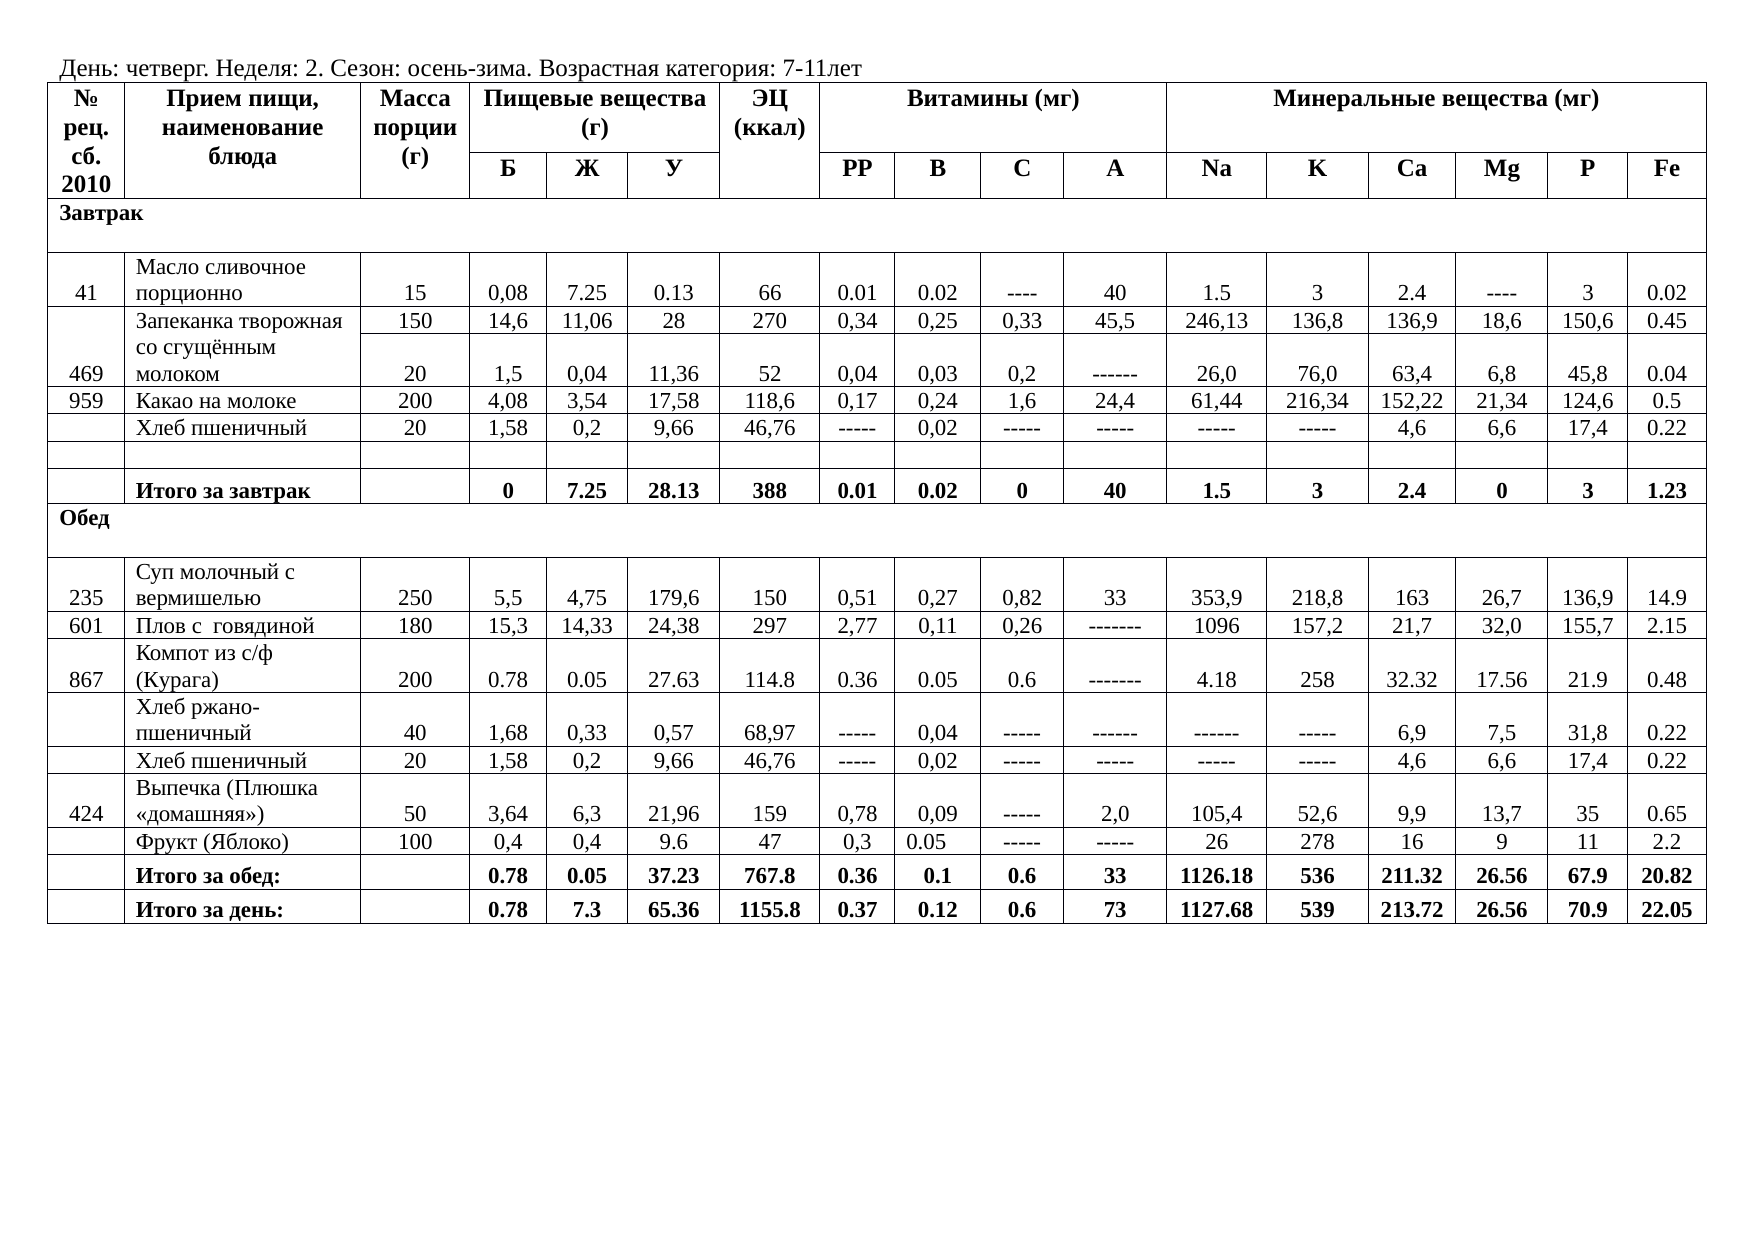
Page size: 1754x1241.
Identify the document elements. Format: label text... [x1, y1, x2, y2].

table_cell 5,28 [820, 890, 894, 923]
table_cell 22,09 [547, 469, 627, 503]
table_cell 751,1 [1548, 890, 1627, 923]
table_cell 0,04 [1628, 334, 1706, 386]
table_cell 113,06 [1456, 855, 1547, 888]
table_cell 4,6 [1369, 747, 1455, 773]
table_cell 2,15 [1628, 612, 1706, 638]
table_cell 31,8 [1548, 693, 1627, 746]
table_cell 66,73 [628, 469, 719, 503]
table_cell 2,4 [1369, 253, 1455, 306]
text День: четверг. Неделя: 2. Сезон: осень-зима. Возрастная категория: 7-11лет [59, 53, 1724, 82]
table_cell 53,34 [1456, 469, 1547, 503]
table_cell 0,09 [895, 774, 980, 827]
table_cell 1920,55 [1167, 890, 1266, 923]
table_cell ----- [1064, 828, 1166, 854]
table_cell ----- [981, 693, 1063, 746]
table_cell 180 [361, 612, 469, 638]
table_cell [628, 442, 719, 468]
table_cell ------- [1064, 612, 1166, 638]
table_cell 66 [720, 253, 819, 306]
table_cell ----- [820, 747, 894, 773]
table_cell 20 [361, 334, 469, 386]
table_cell 0,51 [820, 558, 894, 611]
table_cell 21,84 [470, 469, 546, 503]
table_cell 150,6 [1548, 307, 1627, 333]
table_cell 218,8 [1267, 558, 1368, 611]
table_cell 20 [361, 747, 469, 773]
table_cell 63,4 [1369, 334, 1455, 386]
table_cell 0,56 [895, 469, 980, 503]
table_cell P [1548, 153, 1627, 198]
table_cell 45,5 [1064, 307, 1166, 333]
table_cell 35 [1064, 855, 1166, 888]
table_cell 278 [1267, 828, 1368, 854]
table_cell 150 [720, 558, 819, 611]
table_cell 5,5 [470, 558, 546, 611]
table_cell 105,4 [1167, 774, 1266, 827]
table_cell А [1064, 153, 1166, 198]
table_cell 6,6 [1456, 747, 1547, 773]
table_cell 1,68 [470, 693, 546, 746]
table_cell ----- [820, 414, 894, 441]
table_cell 50,72 [470, 890, 546, 923]
table_cell 867 [48, 639, 124, 692]
table_cell 601 [48, 612, 124, 638]
table_cell ----- [1267, 693, 1368, 746]
table_cell 200 [361, 387, 469, 413]
table_cell [48, 855, 124, 888]
table_cell [48, 693, 124, 746]
table_cell 409,7 [1548, 855, 1627, 888]
table_cell 163 [1369, 558, 1455, 611]
table_cell 109,9 [1064, 469, 1166, 503]
table_cell 3 [1548, 253, 1627, 306]
table_cell 40 [1064, 253, 1166, 306]
table_cell [48, 442, 124, 468]
table_header ЭЦ (ккал) [720, 83, 819, 198]
table_header Минеральные вещества (мг) [1167, 83, 1706, 152]
table_cell 11 [1548, 828, 1627, 854]
table_cell 157,2 [1267, 612, 1368, 638]
table_cell 28 [628, 307, 719, 333]
table_cell 9,6 [628, 828, 719, 854]
table_cell 26,7 [1456, 558, 1547, 611]
table_cell 1096 [1167, 612, 1266, 638]
table_cell 155,7 [1548, 612, 1627, 638]
table_cell 0,04 [820, 334, 894, 386]
table_cell 0,27 [895, 558, 980, 611]
table_cell 0,22 [1628, 693, 1706, 746]
table_cell ----- [820, 693, 894, 746]
table_cell Na [1167, 153, 1266, 198]
table_cell ---- [1456, 253, 1547, 306]
table_cell 22,05 [1628, 890, 1706, 923]
table_cell ------ [1064, 334, 1166, 386]
table_cell Mg [1456, 153, 1547, 198]
table_cell 150 [361, 307, 469, 333]
table_cell 0,11 [895, 612, 980, 638]
table_cell 0,24 [895, 387, 980, 413]
table_cell [720, 442, 819, 468]
table_cell 26,0 [1167, 334, 1266, 386]
table_cell 0,78 [470, 639, 546, 692]
table_cell 7,25 [547, 253, 627, 306]
table_cell 166,4 [1456, 890, 1547, 923]
table_cell 17,4 [1548, 414, 1627, 441]
table_cell 0,5 [1628, 387, 1706, 413]
table_cell 0,36 [820, 639, 894, 692]
table_cell [361, 855, 469, 888]
table_cell 432,14 [1267, 469, 1368, 503]
table_cell 32,32 [1369, 639, 1455, 692]
table_cell 26,36 [547, 855, 627, 888]
table_cell 0,01 [820, 253, 894, 306]
table_cell 2,0 [1064, 774, 1166, 827]
table_cell 3,54 [547, 387, 627, 413]
table_cell 124,6 [1548, 387, 1627, 413]
table_cell Суп молочный с вермишелью [125, 558, 360, 611]
table_cell 52 [720, 334, 819, 386]
table_cell 0,57 [628, 693, 719, 746]
table_cell 1,68 [981, 855, 1063, 888]
table_cell 258 [1267, 639, 1368, 692]
table_cell [547, 442, 627, 468]
table_cell РР [820, 153, 894, 198]
table_cell 0,17 [820, 387, 894, 413]
table_cell Итого за день: [125, 890, 360, 923]
table_cell [895, 442, 980, 468]
table_cell ----- [1167, 414, 1266, 441]
table_cell 179,6 [628, 558, 719, 611]
table_cell 4,72 [820, 855, 894, 888]
table_cell 359,52 [1369, 469, 1455, 503]
table_cell 68,97 [720, 693, 819, 746]
table_cell 21,7 [1369, 612, 1455, 638]
table_cell 0,33 [547, 693, 627, 746]
table_cell 28,88 [470, 855, 546, 888]
table_cell 0,05 [895, 639, 980, 692]
table_cell 0,05 [895, 828, 980, 854]
table_cell ------ [1167, 693, 1266, 746]
table_cell 32,0 [1456, 612, 1547, 638]
table_cell 0,63 [895, 855, 980, 888]
table_cell Итого за завтрак [125, 469, 360, 503]
table_cell 9 [1456, 828, 1547, 854]
table_cell 2,77 [820, 612, 894, 638]
table_cell Плов с говядиной [125, 612, 360, 638]
table_cell Хлеб ржано-пшеничный [125, 693, 360, 746]
table_cell [125, 442, 360, 468]
table_cell 235 [48, 558, 124, 611]
table_cell 0,02 [895, 414, 980, 441]
table_cell 0,02 [1628, 253, 1706, 306]
table_cell 0,65 [1628, 774, 1706, 827]
table_cell [1548, 442, 1627, 468]
table_cell 100 [361, 828, 469, 854]
table_cell ----- [981, 774, 1063, 827]
table_cell С [981, 153, 1063, 198]
table_cell 0,2 [981, 334, 1063, 386]
table_cell 17,58 [628, 387, 719, 413]
table_cell 0,48 [1628, 639, 1706, 692]
table_cell Масло сливочное порционно [125, 253, 360, 306]
table_cell [820, 442, 894, 468]
table_cell 9,66 [628, 747, 719, 773]
table_header Масса порции (г) [361, 83, 469, 198]
table_cell 9,9 [1369, 774, 1455, 827]
table_cell Какао на молоке [125, 387, 360, 413]
table_cell 0,2 [547, 747, 627, 773]
table_cell ----- [1064, 414, 1166, 441]
table_cell 270 [720, 307, 819, 333]
table_cell 1,58 [470, 414, 546, 441]
table_cell 0,56 [820, 469, 894, 503]
table_cell 297 [720, 612, 819, 638]
table_cell [48, 890, 124, 923]
table_cell 1,5 [470, 334, 546, 386]
table_cell 1585,48 [1167, 855, 1266, 888]
table_cell 46,76 [720, 747, 819, 773]
table_cell [470, 442, 546, 468]
table_cell [981, 442, 1063, 468]
table_header Прием пищи, наименование блюда [125, 83, 360, 198]
table_header Пищевые вещества (г) [470, 83, 719, 152]
table_cell 21,96 [628, 774, 719, 827]
table_cell 341,4 [1548, 469, 1627, 503]
table_cell 1396,74 [1267, 890, 1368, 923]
table_cell 613,94 [1369, 890, 1455, 923]
table_cell 0,6 [981, 639, 1063, 692]
table_cell Хлеб пшеничный [125, 747, 360, 773]
table_cell 4,18 [1167, 639, 1266, 692]
table_cell 0,02 [895, 747, 980, 773]
table_cell 15 [361, 253, 469, 306]
table_cell 6,8 [1456, 334, 1547, 386]
table_cell K [1267, 153, 1368, 198]
table_cell ----- [981, 747, 1063, 773]
table_cell 4,08 [470, 387, 546, 413]
table_cell 2,13 [981, 469, 1063, 503]
table_cell 50 [361, 774, 469, 827]
table_cell 0,22 [1628, 747, 1706, 773]
table_cell Запеканка творожная со сгущённым молоком [125, 307, 360, 386]
table_cell 3,64 [470, 774, 546, 827]
table_header № рец. сб. 2010 [48, 83, 124, 198]
table_cell Итого за обед: [125, 855, 360, 888]
table_cell 45,8 [1548, 334, 1627, 386]
table_cell 250 [361, 558, 469, 611]
table_cell Хлеб пшеничный [125, 414, 360, 441]
table_cell 48,45 [547, 890, 627, 923]
table_cell 335,07 [1167, 469, 1266, 503]
table_cell 553,36 [720, 469, 819, 503]
table_cell 136,9 [1548, 558, 1627, 611]
table_cell ----- [981, 828, 1063, 854]
table_cell Ж [547, 153, 627, 198]
table_cell 17,56 [1456, 639, 1547, 692]
table_cell 14,33 [547, 612, 627, 638]
table_cell Обед [48, 504, 1706, 557]
table_cell 16 [1369, 828, 1455, 854]
table_cell 0,26 [981, 612, 1063, 638]
table_cell 3,81 [981, 890, 1063, 923]
table_cell 1,23 [1628, 469, 1706, 503]
table_header Витамины (мг) [820, 83, 1166, 152]
table_cell 0,04 [895, 693, 980, 746]
table_cell 46,76 [720, 414, 819, 441]
table_cell 273,4 [628, 855, 719, 888]
table_cell 6,6 [1456, 414, 1547, 441]
table_cell 144,9 [1064, 890, 1166, 923]
table_cell 14,6 [470, 307, 546, 333]
table_cell 0,4 [547, 828, 627, 854]
table_cell В [895, 153, 980, 198]
table_cell 0,33 [981, 307, 1063, 333]
table_cell [1167, 442, 1266, 468]
table_cell 20 [361, 414, 469, 441]
table_cell 40 [361, 693, 469, 746]
table_cell ------- [1064, 639, 1166, 692]
table_cell 1,6 [981, 387, 1063, 413]
table_cell ----- [1064, 747, 1166, 773]
table_cell 216,34 [1267, 387, 1368, 413]
table_cell Ca [1369, 153, 1455, 198]
table_cell Фрукт (Яблоко) [125, 828, 360, 854]
table_cell 0,22 [1628, 414, 1706, 441]
table_cell 61,44 [1167, 387, 1266, 413]
table_cell 0,82 [981, 558, 1063, 611]
table_cell ----- [1267, 747, 1368, 773]
table_cell ---- [981, 253, 1063, 306]
table_cell Выпечка (Плюшка «домашняя») [125, 774, 360, 827]
table_cell 76,0 [1267, 334, 1368, 386]
table_cell 14,9 [1628, 558, 1706, 611]
table_cell 136,9 [1369, 307, 1455, 333]
table_cell ------ [1064, 693, 1166, 746]
table_cell Fe [1628, 153, 1706, 198]
table_cell Компот из с/ф (Курага) [125, 639, 360, 692]
table_cell 0,4 [470, 828, 546, 854]
table_cell 959 [48, 387, 124, 413]
table_cell 353,9 [1167, 558, 1266, 611]
table_cell 964,6 [1267, 855, 1368, 888]
table_cell 0,25 [895, 307, 980, 333]
table_cell 0,3 [820, 828, 894, 854]
table_cell 0,13 [628, 253, 719, 306]
table_cell ----- [1167, 747, 1266, 773]
table_cell 13,7 [1456, 774, 1547, 827]
table_cell 18,6 [1456, 307, 1547, 333]
table_cell 0,34 [820, 307, 894, 333]
table_cell 0,04 [547, 334, 627, 386]
table_cell 0,45 [1628, 307, 1706, 333]
table_cell 469 [48, 307, 124, 386]
table_cell [1456, 442, 1547, 468]
table_cell 0,08 [470, 253, 546, 306]
table_cell 1,58 [470, 747, 546, 773]
table_cell 0,05 [547, 639, 627, 692]
table_cell 21,9 [1548, 639, 1627, 692]
table_cell 24,38 [628, 612, 719, 638]
table_cell 1436,89 [720, 890, 819, 923]
table_cell 27,63 [628, 639, 719, 692]
table_cell [361, 890, 469, 923]
table_cell 15,3 [470, 612, 546, 638]
table_cell 6,3 [547, 774, 627, 827]
table_cell 47 [720, 828, 819, 854]
table_cell 21,34 [1456, 387, 1547, 413]
table_cell 0,03 [895, 334, 980, 386]
table_cell 0,02 [895, 253, 980, 306]
table_cell 3 [1267, 253, 1368, 306]
table_cell [1064, 442, 1166, 468]
table_cell [48, 747, 124, 773]
table_cell ----- [1267, 414, 1368, 441]
table_cell 2,2 [1628, 828, 1706, 854]
table_cell 4,6 [1369, 414, 1455, 441]
table_cell Завтрак [48, 199, 1706, 252]
table_cell [361, 469, 469, 503]
table_cell 1,5 [1167, 253, 1266, 306]
table_cell 17,4 [1548, 747, 1627, 773]
table_cell [1628, 442, 1706, 468]
table_cell 424 [48, 774, 124, 827]
table_cell 24,4 [1064, 387, 1166, 413]
table_cell 118,6 [720, 387, 819, 413]
table_cell 1,19 [895, 890, 980, 923]
table_cell 33 [1064, 558, 1166, 611]
table_cell 9,66 [628, 414, 719, 441]
table_cell 159 [720, 774, 819, 827]
table_cell 41 [48, 253, 124, 306]
table_cell [361, 442, 469, 468]
table_cell 114,8 [720, 639, 819, 692]
table_cell 11,06 [547, 307, 627, 333]
table_cell 6,9 [1369, 693, 1455, 746]
table_cell 0,2 [547, 414, 627, 441]
table_cell 20,82 [1628, 855, 1706, 888]
table_cell 26 [1167, 828, 1266, 854]
table_cell Б [470, 153, 546, 198]
table_cell [48, 414, 124, 441]
table_cell 883,53 [720, 855, 819, 888]
table_cell 52,6 [1267, 774, 1368, 827]
table_cell 136,8 [1267, 307, 1368, 333]
table_cell У [628, 153, 719, 198]
table_cell 152,22 [1369, 387, 1455, 413]
table_cell [48, 828, 124, 854]
table_cell [1369, 442, 1455, 468]
table_cell 340,13 [628, 890, 719, 923]
table_cell 200 [361, 639, 469, 692]
table_cell 0,78 [820, 774, 894, 827]
table_cell 4,75 [547, 558, 627, 611]
table_cell [48, 469, 124, 503]
table_cell 35 [1548, 774, 1627, 827]
table_cell 254,42 [1369, 855, 1455, 888]
table_cell 246,13 [1167, 307, 1266, 333]
table_cell 11,36 [628, 334, 719, 386]
table_cell 7,5 [1456, 693, 1547, 746]
table_cell ----- [981, 414, 1063, 441]
table_cell [1267, 442, 1368, 468]
